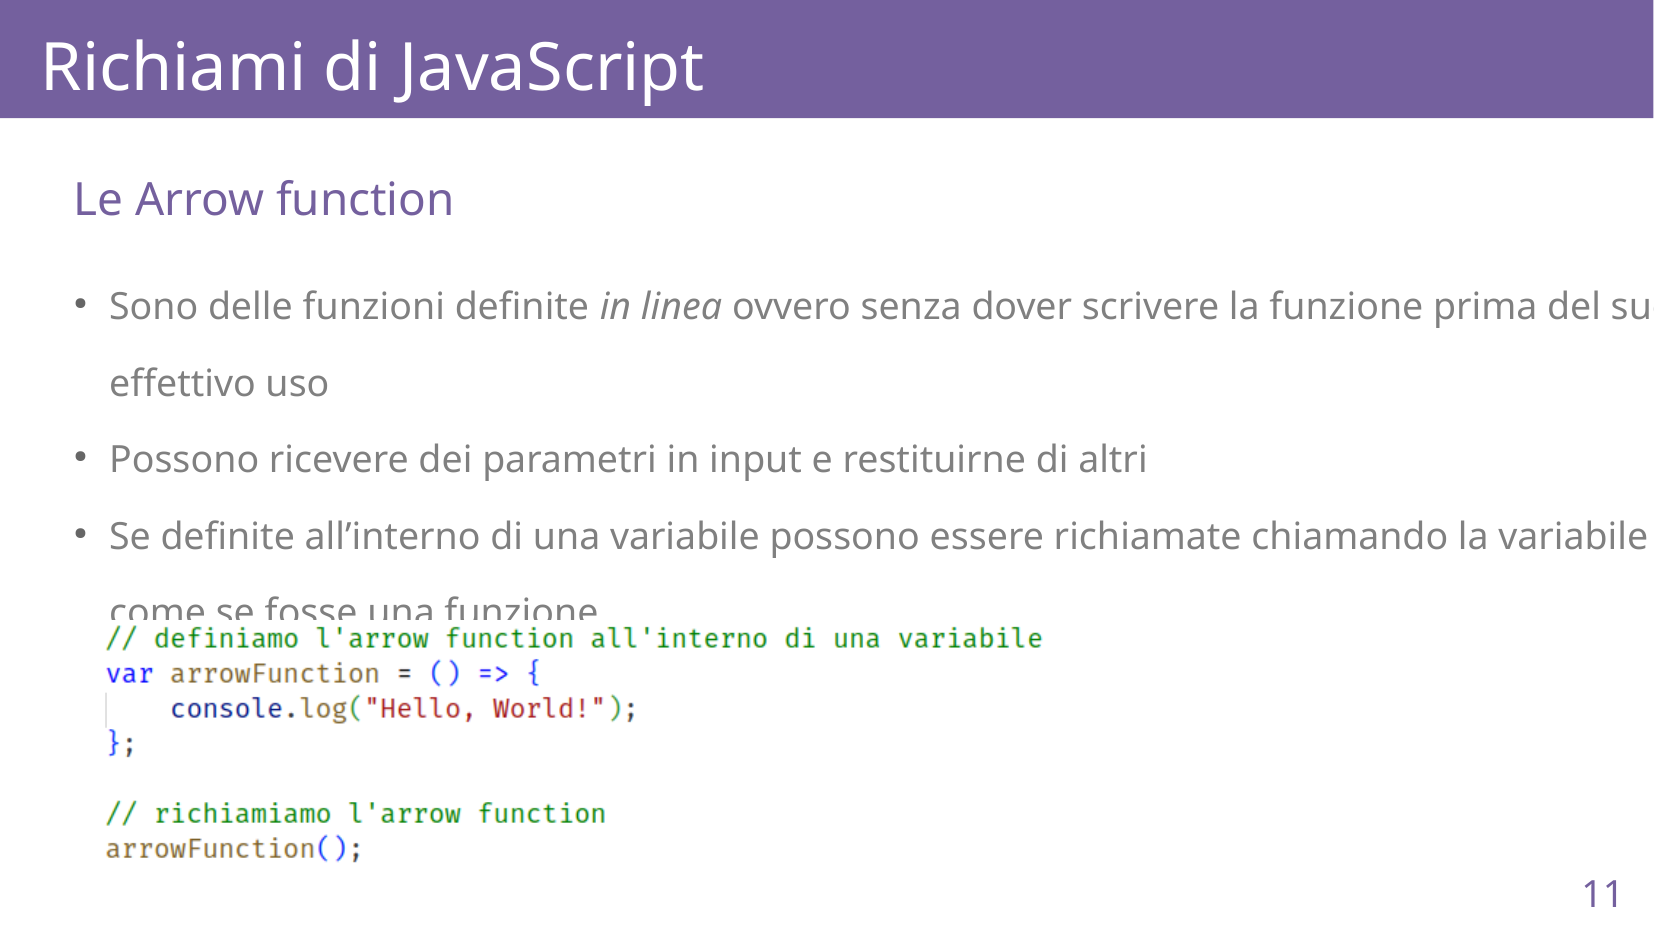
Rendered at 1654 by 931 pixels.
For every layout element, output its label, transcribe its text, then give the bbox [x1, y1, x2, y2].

text_box [0, 0, 1654, 119]
text_box Richiami di JavaScript [25, 11, 942, 107]
picture [88, 620, 1063, 874]
text_box Sono delle funzioni definite in linea ovvero senza dover scrivere la funzione prima del suo effettivo uso Possono ricevere dei parametri in input e restituirne di altri Se definite all’interno di una variabile possono essere richiamate chiamando la variabile come se fosse una funzione [59, 246, 1654, 599]
text_box Le Arrow function [59, 158, 1107, 229]
text_box [1510, 860, 1654, 931]
